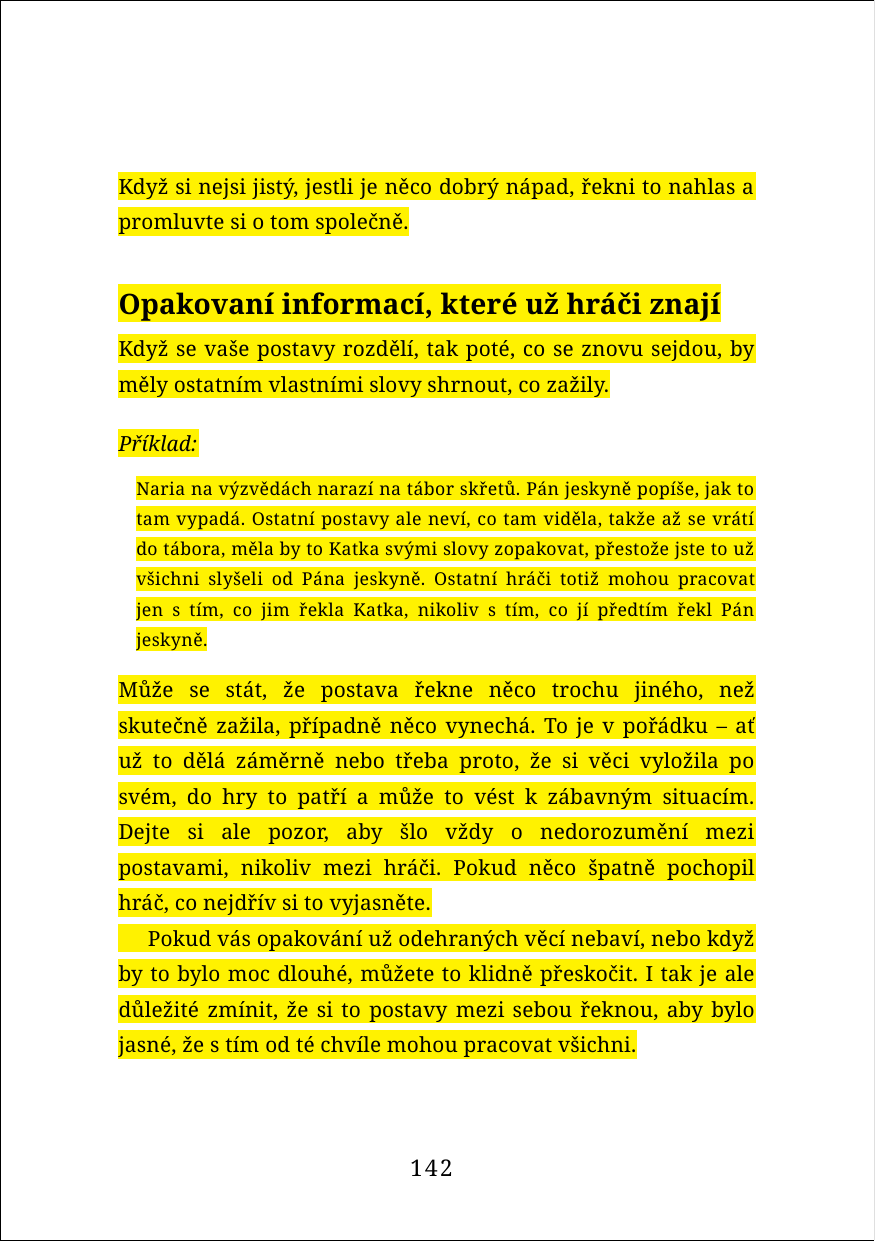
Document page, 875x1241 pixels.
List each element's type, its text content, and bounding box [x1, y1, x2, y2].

text Může se stát, že postava řekne něco trochu jiného, než skutečně zažila, případně něco vynechá. To je v pořádku – ať už to dělá záměrně nebo třeba proto, že si věci vyložila po svém, do hry to patří a může to vést k zábavným situacím. Dejte si ale pozor, aby šlo vždy o nedorozumění mezi postavami, nikoliv mezi hráči. Pokud něco špatně pochopil hráč, co nejdřív si to vyjasněte. Pokud vás opakování už odehraných věcí nebaví, nebo když by to bylo moc dlouhé, můžete to klidně přeskočit. I tak je ale důležité zmínit, že si to postavy mezi sebou řeknou, aby bylo jasné, že s tím od té chvíle mohou pracovat všichni. [118, 675, 756, 1059]
text Naria na výzvědách narazí na tábor skřetů. Pán jeskyně popíše, jak to tam vypadá. Ostatní postavy ale neví, co tam viděla, takže až se vrátí do tábora, měla by to Katka svými slovy zopakovat, přestože jste to už všichni slyšeli od Pána jeskyně. Ostatní hráči totiž mohou pracovat jen s tím, co jim řekla Katka, nikoliv s tím, co jí předtím řekl Pán jeskyně. [136, 476, 756, 651]
text Když si nejsi jistý, jestli je něco dobrý nápad, řekni to nahlas a promluvte si o tom společně. [118, 172, 756, 236]
subtitle Opakovaní informací, které už hráči znají [118, 284, 756, 322]
text Když se vaše postavy rozdělí, tak poté, co se znovu sejdou, by měly ostatním vlastními slovy shrnout, co zažily. [118, 334, 756, 398]
text Příklad: [118, 429, 756, 457]
